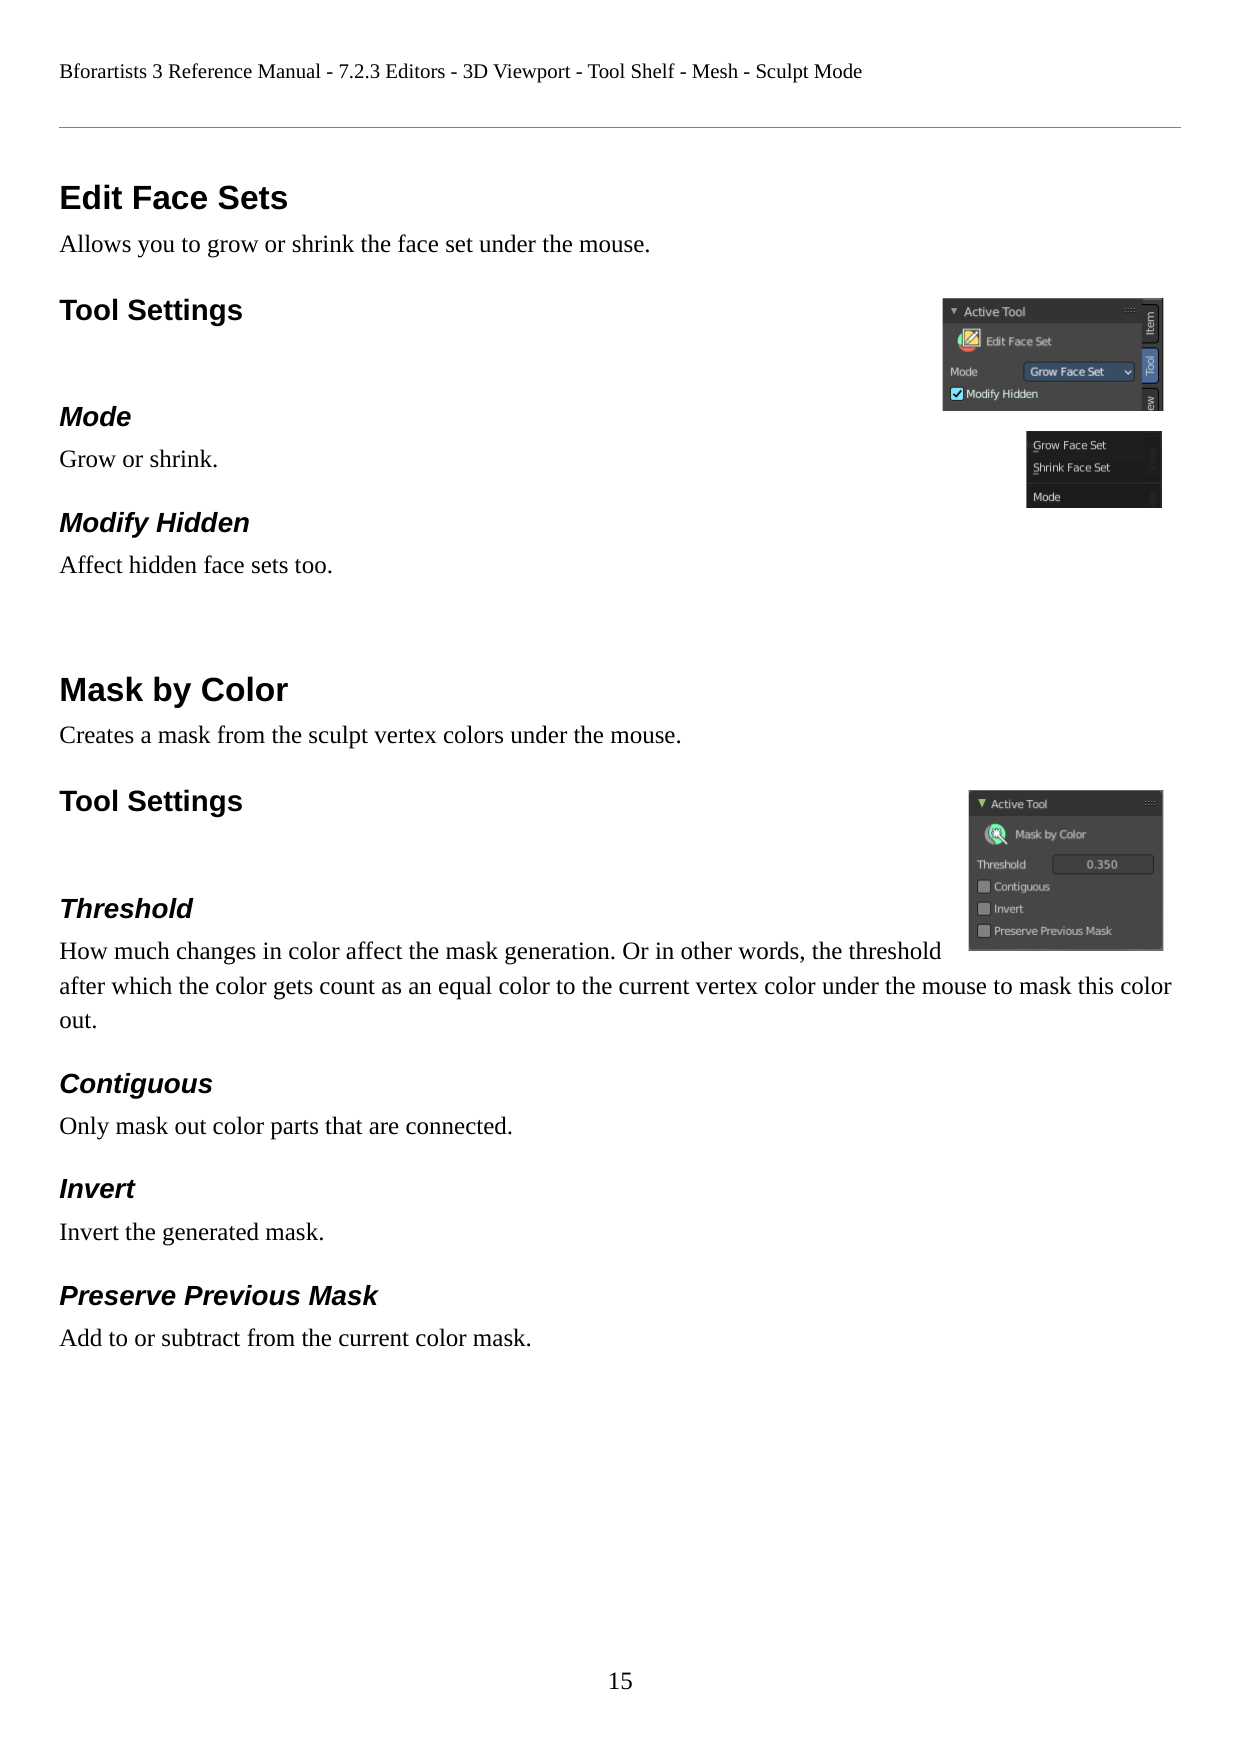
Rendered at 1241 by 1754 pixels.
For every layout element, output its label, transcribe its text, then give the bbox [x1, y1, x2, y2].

subtitle Mask by Color [59, 669, 1181, 708]
text Grow or shrink. [59, 444, 1026, 473]
text Add to or subtract from the current color mask. [59, 1323, 1181, 1352]
picture [968, 790, 1164, 951]
text Invert the generated mask. [59, 1217, 1181, 1246]
text [1162, 444, 1181, 473]
text Creates a mask from the sculpt vertex colors under the mouse. [59, 721, 1181, 749]
subtitle Modify Hidden [59, 506, 1181, 538]
subtitle [1164, 892, 1181, 924]
text How much changes in color affect the mask generation. Or in other words, the threshold after which the color gets count as an equal color to the current vertex color under the mouse to mask this color out. [59, 936, 1181, 1034]
subtitle Tool Settings [59, 784, 1181, 818]
subtitle Tool Settings [59, 292, 1181, 326]
subtitle Edit Face Sets [59, 178, 1181, 216]
subtitle Threshold [59, 892, 968, 924]
picture [1026, 431, 1162, 508]
text Only mask out color parts that are connected. [59, 1111, 1181, 1140]
subtitle Invert [59, 1173, 1181, 1205]
subtitle Contiguous [59, 1067, 1181, 1099]
text Affect hidden face sets too. [59, 551, 1181, 579]
picture [942, 298, 1164, 411]
subtitle Preserve Previous Mask [59, 1279, 1181, 1311]
text Allows you to grow or shrink the face set under the mouse. [59, 229, 1181, 257]
subtitle Mode [59, 400, 1181, 432]
